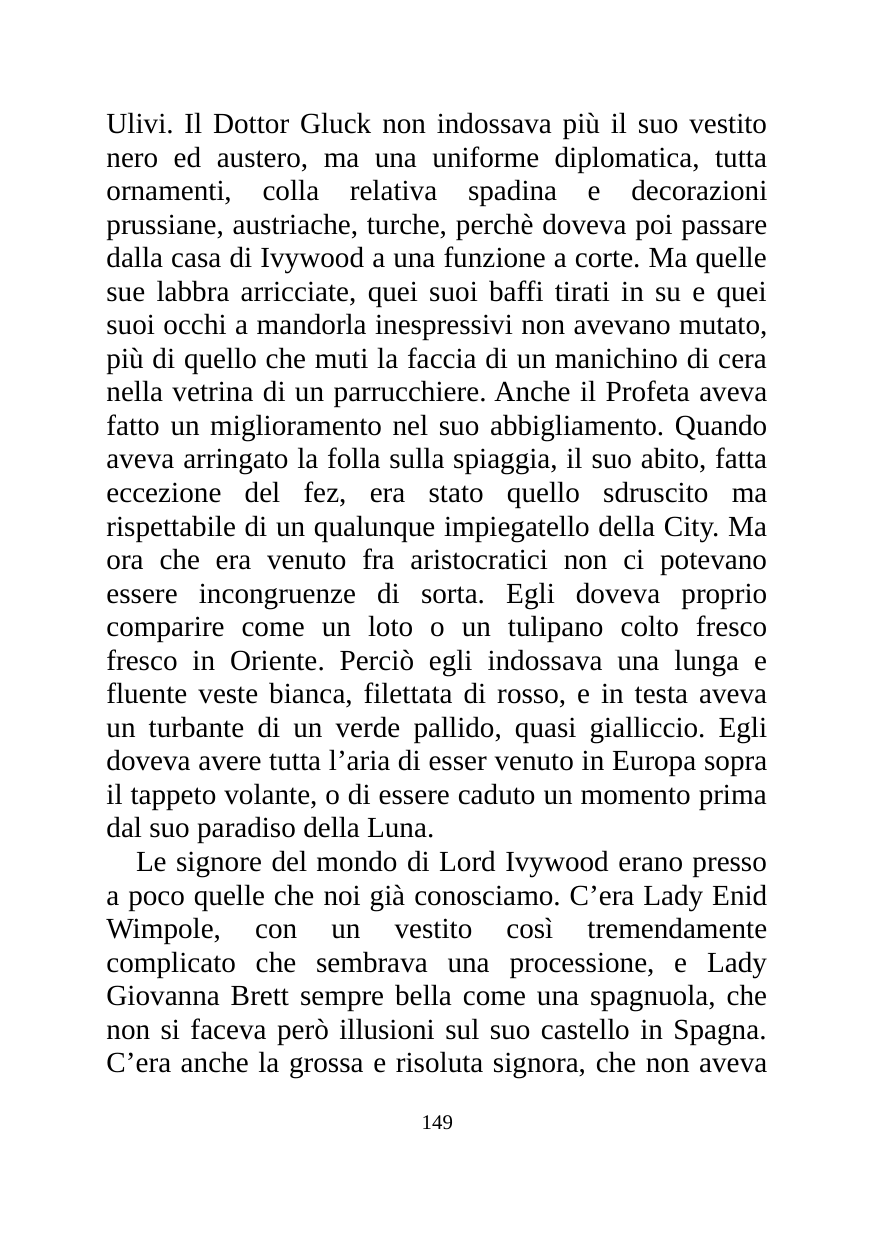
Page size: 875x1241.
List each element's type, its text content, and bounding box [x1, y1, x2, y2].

text Le signore del mondo di Lord Ivywood erano presso a poco quelle che noi già conosciamo. C’era Lady Enid Wimpole, con un vestito così tremendamente complicato che sembrava una processione, e Lady Giovanna Brett sempre bella come una spagnuola, che non si faceva però illusioni sul suo castello in Spagna. C’era anche la grossa e risoluta signora, che non aveva [106, 844, 768, 1079]
text Ulivi. Il Dottor Gluck non indossava più il suo vestito nero ed austero, ma una uniforme diplomatica, tutta ornamenti, colla relativa spadina e decorazioni prussiane, austriache, turche, perchè doveva poi passare dalla casa di Ivywood a una funzione a corte. Ma quelle sue labbra arricciate, quei suoi baffi tirati in su e quei suoi occhi a mandorla inespressivi non avevano mutato, più di quello che muti la faccia di un manichino di cera nella vetrina di un parrucchiere. Anche il Profeta aveva fatto un miglioramento nel suo abbigliamento. Quando aveva arringato la folla sulla spiaggia, il suo abito, fatta eccezione del fez, era stato quello sdruscito ma rispettabile di un qualunque impiegatello della City. Ma ora che era venuto fra aristocratici non ci potevano essere incongruenze di sorta. Egli doveva proprio comparire come un loto o un tulipano colto fresco fresco in Oriente. Perciò egli indossava una lunga e fluente veste bianca, filettata di rosso, e in testa aveva un turbante di un verde pallido, quasi gialliccio. Egli doveva avere tutta l’aria di esser venuto in Europa sopra il tappeto volante, o di essere caduto un momento prima dal suo paradiso della Luna. [106, 106, 768, 844]
